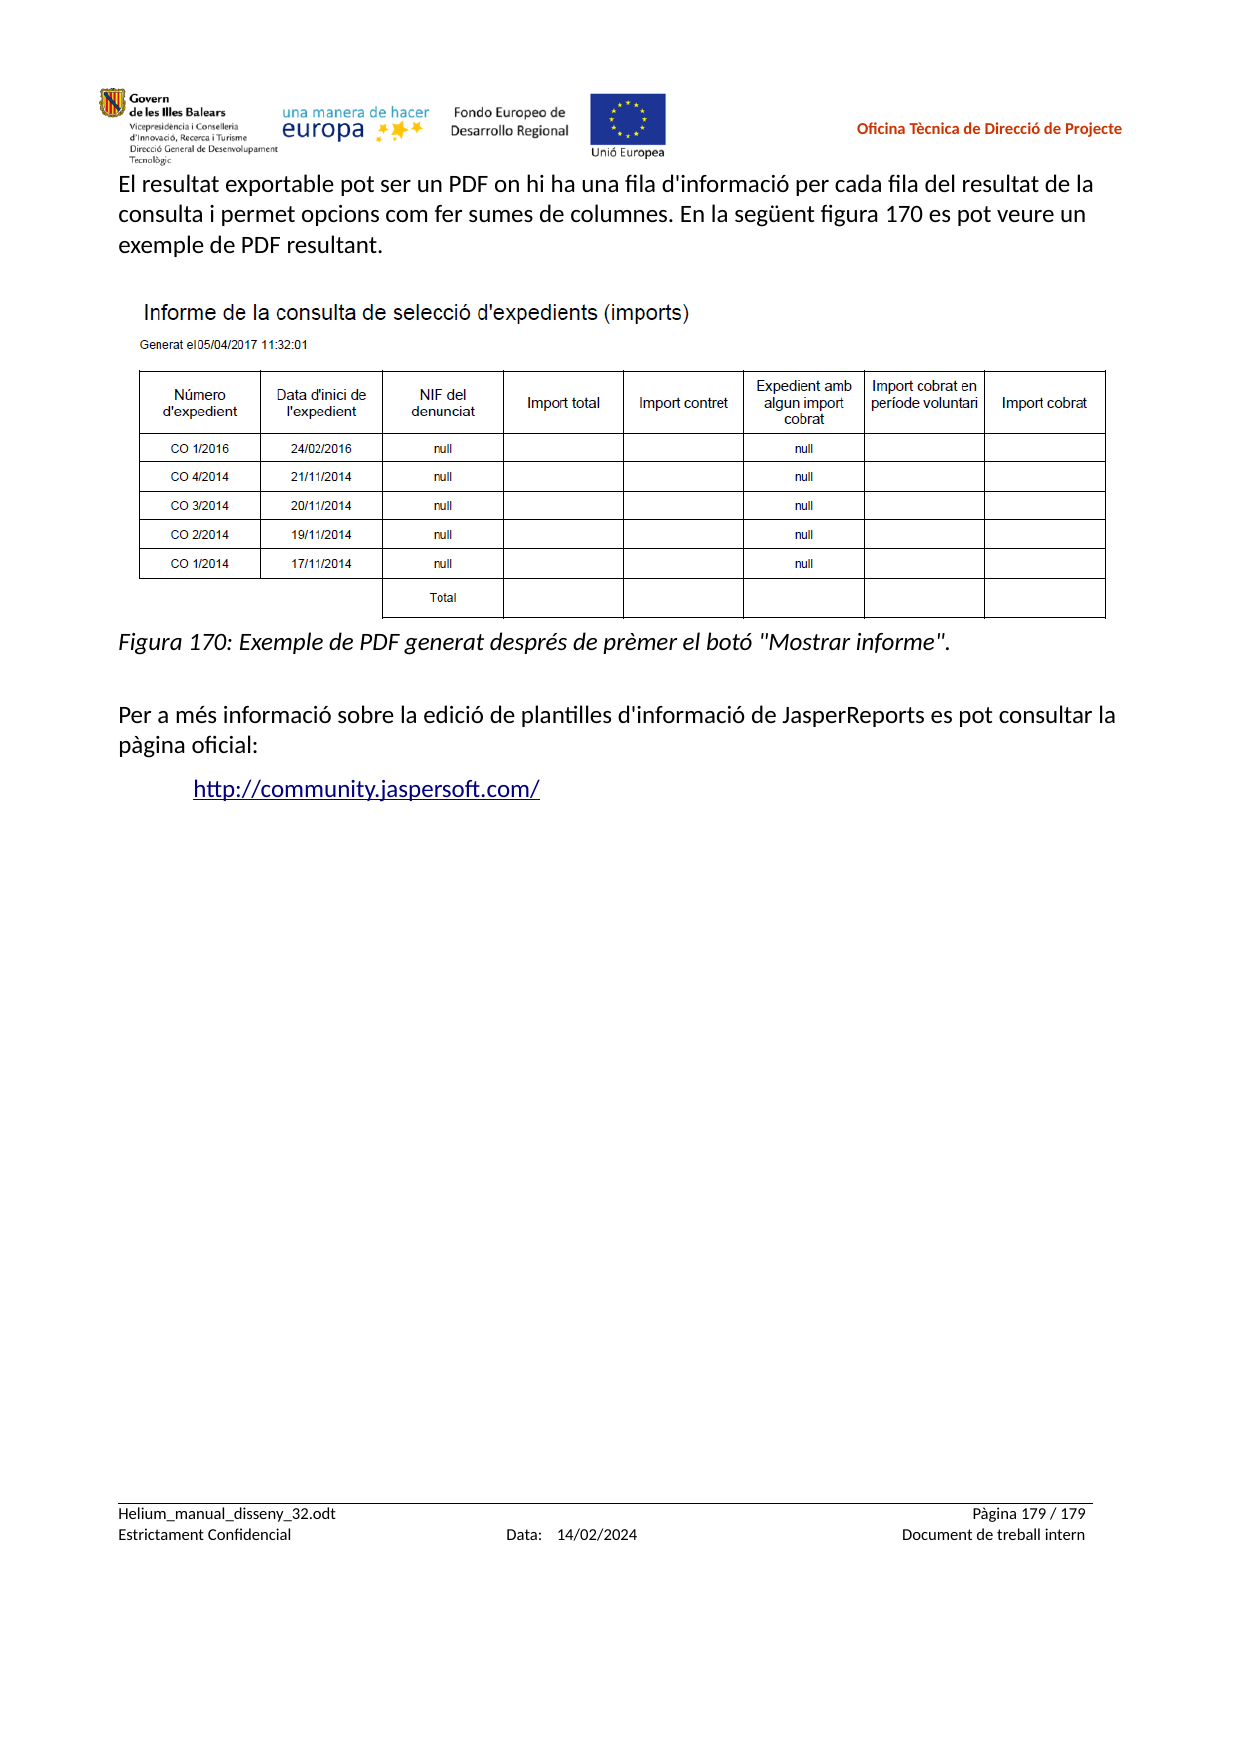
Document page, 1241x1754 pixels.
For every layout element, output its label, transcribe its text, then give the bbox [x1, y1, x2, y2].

picture [118, 284, 1123, 626]
text Figura 170: Exemple de PDF generat després de prèmer el botó "Mostrar informe". [118, 626, 1122, 656]
text El resultat exportable pot ser un PDF on hi ha una fila d'informació per cada fila del resultat de la consulta i permet opcions com fer sumes de columnes. En la següent figura 170 es pot veure un exemple de PDF resultant. [118, 168, 1122, 259]
text http://community.jaspersoft.com/ [118, 773, 1122, 803]
picture [99, 87, 668, 166]
text Per a més informació sobre la edició de plantilles d'informació de JasperReports es pot consultar la pàgina oficial: [118, 699, 1122, 760]
